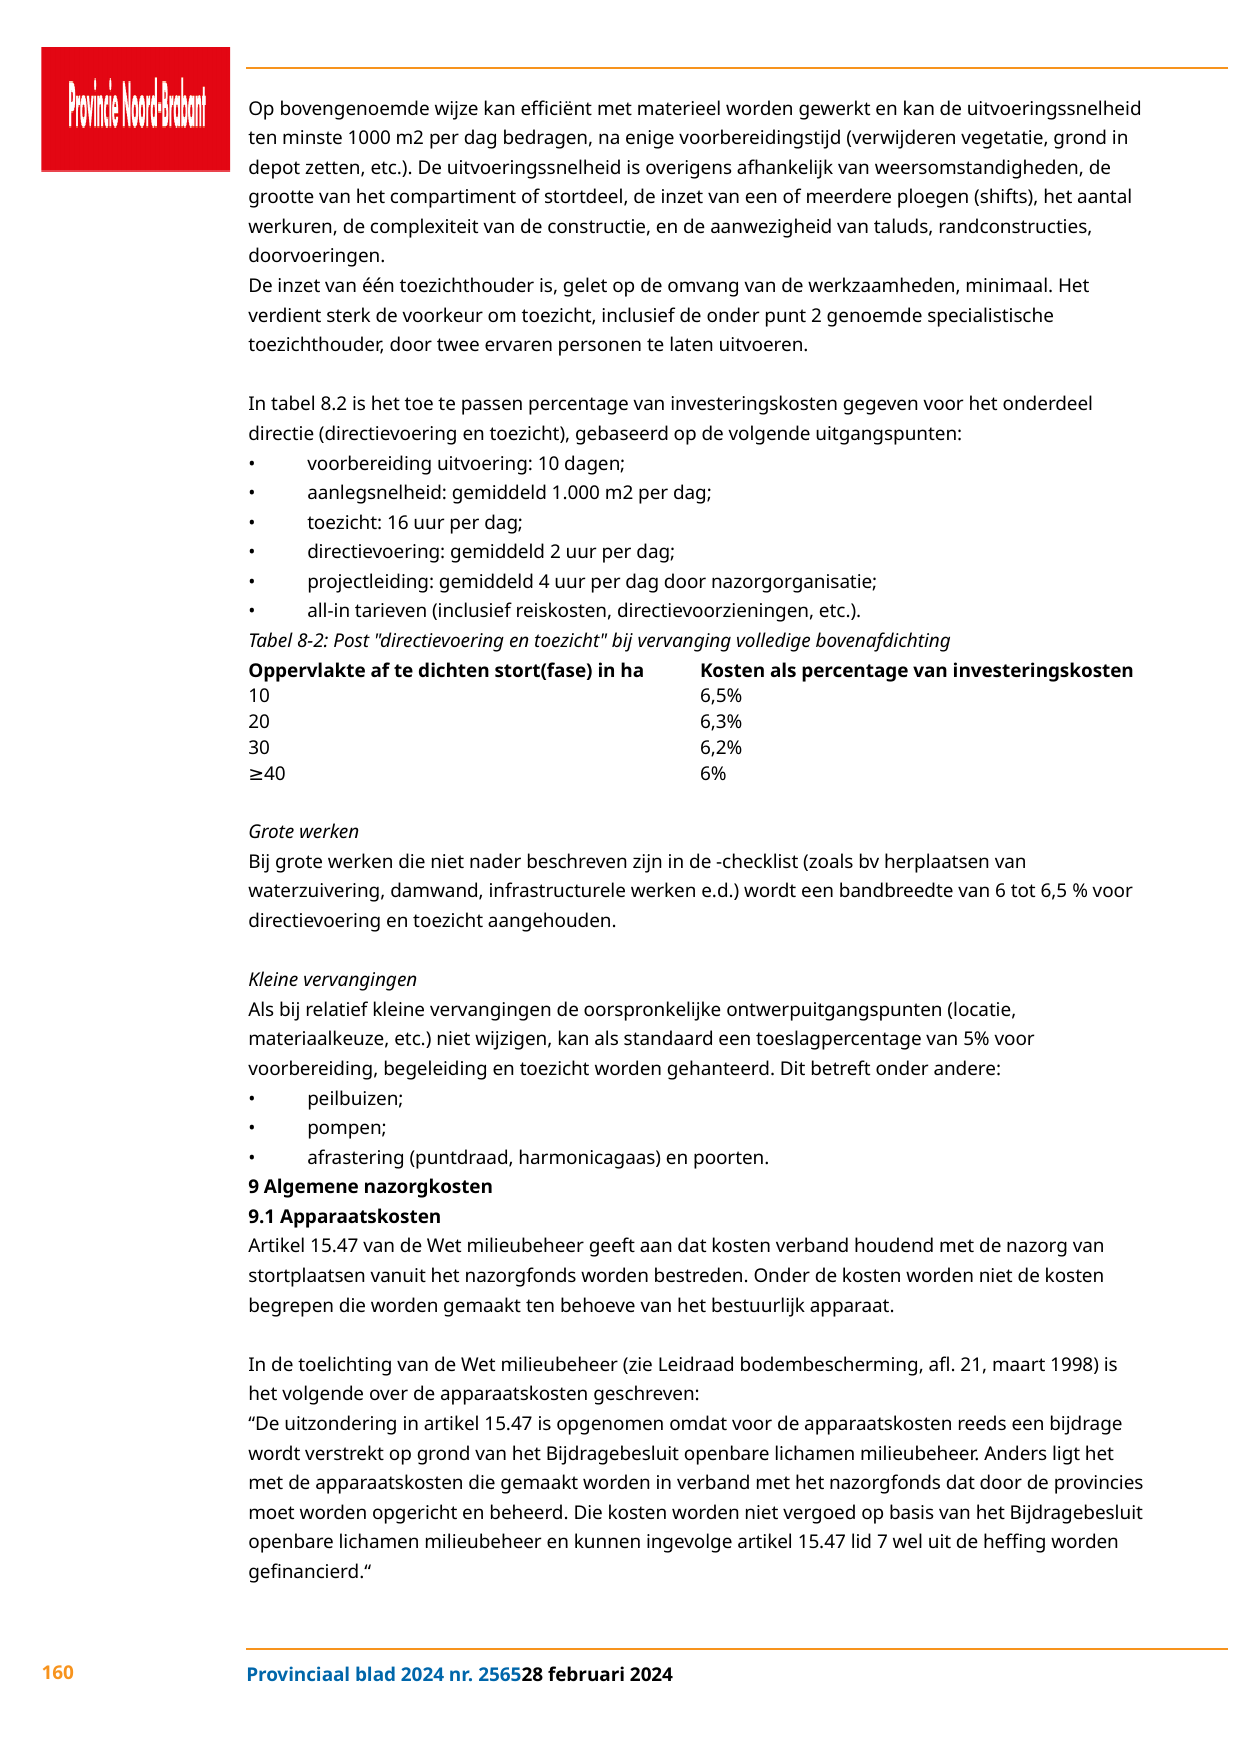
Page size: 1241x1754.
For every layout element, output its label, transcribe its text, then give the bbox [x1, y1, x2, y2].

table_cell 6,3% [700, 709, 1152, 734]
table_cell 10 [248, 683, 700, 708]
text Bij grote werken die niet nader beschreven zijn in de -checklist (zoals bv herplaatsen van waterzuivering, damwand, infrastructurele werken e.d.) wordt een bandbreedte van 6 tot 6,5 % voor directievoering en toezicht aangehouden. [248, 848, 1152, 933]
table_header Oppervlakte af te dichten stort(fase) in ha [248, 657, 700, 683]
table_cell 6% [700, 760, 1152, 786]
table_cell 20 [248, 709, 700, 734]
table_cell 30 [248, 734, 700, 760]
list projectleiding: gemiddeld 4 uur per dag door nazorgorganisatie; [248, 568, 1152, 594]
text Kleine vervangingen [248, 966, 1152, 992]
table_header Kosten als percentage van investeringskosten [700, 657, 1152, 683]
text Tabel 8-2: Post "directievoering en toezicht" bij vervanging volledige bovenafdichting [248, 627, 1152, 653]
text Artikel 15.47 van de Wet milieubeheer geeft aan dat kosten verband houdend met de nazorg van stortplaatsen vanuit het nazorgfonds worden bestreden. Onder de kosten worden niet de kosten begrepen die worden gemaakt ten behoeve van het bestuurlijk apparaat. [248, 1233, 1152, 1317]
list voorbereiding uitvoering: 10 dagen; [248, 450, 1152, 476]
text In de toelichting van de Wet milieubeheer (zie Leidraad bodembescherming, afl. 21, maart 1998) is het volgende over de apparaatskosten geschreven: [248, 1351, 1152, 1406]
text “De uitzondering in artikel 15.47 is opgenomen omdat voor de apparaatskosten reeds een bijdrage wordt verstrekt op grond van het Bijdragebesluit openbare lichamen milieubeheer. Anders ligt het met de apparaatskosten die gemaakt worden in verband met het nazorgfonds dat door de provincies moet worden opgericht en beheerd. Die kosten worden niet vergoed op basis van het Bijdragebesluit openbare lichamen milieubeheer en kunnen ingevolge artikel 15.47 lid 7 wel uit de heffing worden gefinancierd.“ [248, 1410, 1152, 1584]
text In tabel 8.2 is het toe te passen percentage van investeringskosten gegeven voor het onderdeel directie (directievoering en toezicht), gebaseerd op de volgende uitgangspunten: [248, 391, 1152, 446]
list toezicht: 16 uur per dag; [248, 509, 1152, 535]
picture [41, 47, 231, 172]
table_cell 6,5% [700, 683, 1152, 708]
text 9 Algemene nazorgkosten [248, 1173, 1152, 1199]
list pompen; [248, 1114, 1152, 1140]
text Grote werken [248, 818, 1152, 844]
text Als bij relatief kleine vervangingen de oorspronkelijke ontwerpuitgangspunten (locatie, materiaalkeuze, etc.) niet wijzigen, kan als standaard een toeslagpercentage van 5% voor voorbereiding, begeleiding en toezicht worden gehanteerd. Dit betreft onder andere: [248, 996, 1152, 1081]
text 9.1 Apparaatskosten [248, 1203, 1152, 1229]
list peilbuizen; [248, 1085, 1152, 1110]
table_cell ≥40 [248, 760, 700, 786]
text Op bovengenoemde wijze kan efficiënt met materieel worden gewerkt en kan de uitvoeringssnelheid ten minste 1000 m2 per dag bedragen, na enige voorbereidingstijd (verwijderen vegetatie, grond in depot zetten, etc.). De uitvoeringssnelheid is overigens afhankelijk van weersomstandigheden, de grootte van het compartiment of stortdeel, de inzet van een of meerdere ploegen (shifts), het aantal werkuren, de complexiteit van de constructie, en de aanwezigheid van taluds, randconstructies, doorvoeringen. [248, 95, 1152, 268]
list directievoering: gemiddeld 2 uur per dag; [248, 538, 1152, 564]
table_cell 6,2% [700, 734, 1152, 760]
list all-in tarieven (inclusief reiskosten, directievoorzieningen, etc.). [248, 598, 1152, 623]
text De inzet van één toezichthouder is, gelet op de omvang van de werkzaamheden, minimaal. Het verdient sterk de voorkeur om toezicht, inclusief de onder punt 2 genoemde specialistische toezichthouder, door twee ervaren personen te laten uitvoeren. [248, 272, 1152, 357]
list afrastering (puntdraad, harmonicagaas) en poorten. [248, 1144, 1152, 1169]
list aanlegsnelheid: gemiddeld 1.000 m2 per dag; [248, 479, 1152, 505]
